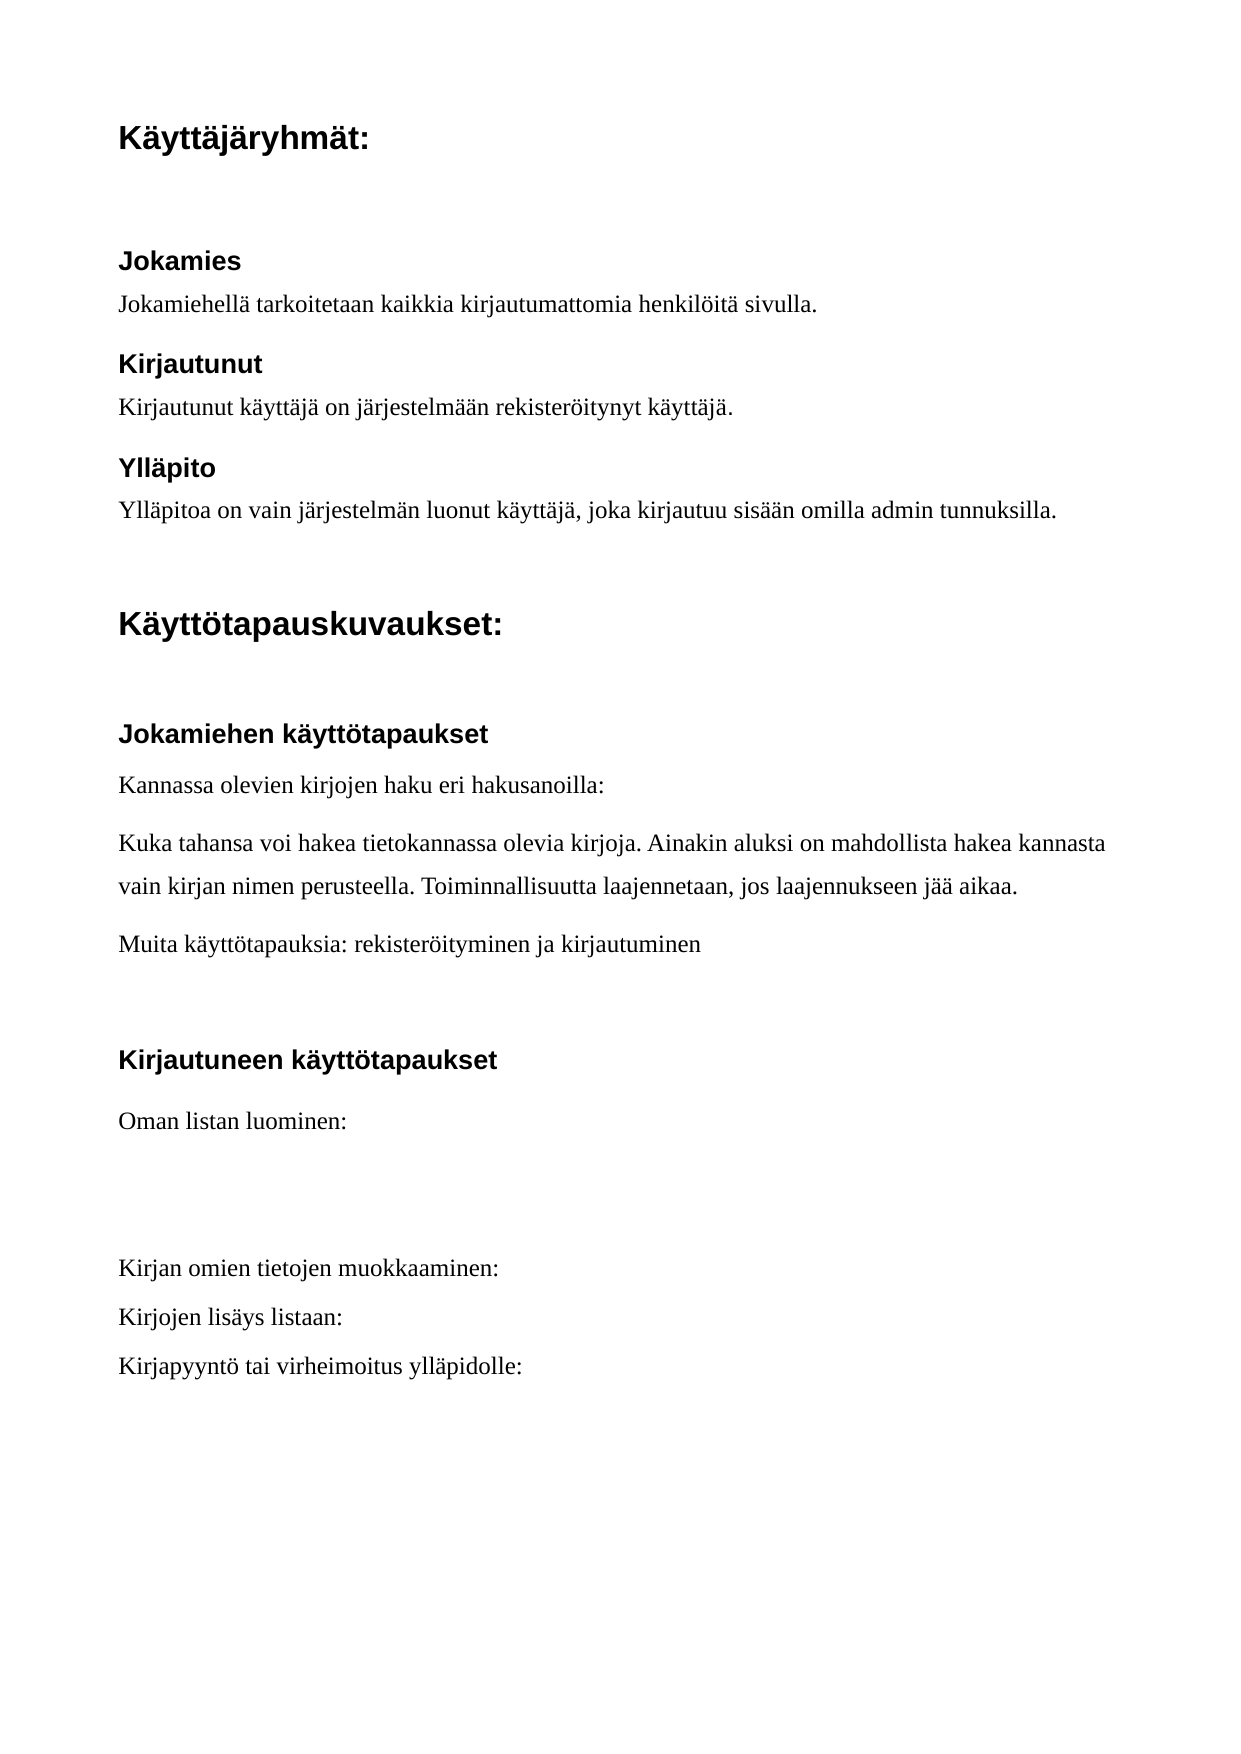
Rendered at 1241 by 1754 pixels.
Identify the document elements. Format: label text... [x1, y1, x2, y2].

subtitle Käyttäjäryhmät: [118, 118, 1122, 157]
text Kirjan omien tietojen muokkaaminen: [118, 1253, 1122, 1282]
text Jokamiehellä tarkoitetaan kaikkia kirjautumattomia henkilöitä sivulla. [118, 289, 1122, 317]
subtitle Kirjautunut [118, 348, 1122, 379]
text Kirjapyyntö tai virheimoitus ylläpidolle: [118, 1351, 1122, 1380]
text Kirjojen lisäys listaan: [118, 1302, 1122, 1331]
text Kirjautunut käyttäjä on järjestelmään rekisteröitynyt käyttäjä. [118, 392, 1122, 421]
subtitle Jokamies [118, 245, 1122, 276]
text Kannassa olevien kirjojen haku eri hakusanoilla: [118, 770, 1122, 799]
subtitle Käyttötapauskuvaukset: [118, 604, 1122, 642]
text Ylläpitoa on vain järjestelmän luonut käyttäjä, joka kirjautuu sisään omilla admin tunnuksilla. [118, 495, 1122, 524]
subtitle Ylläpito [118, 452, 1122, 483]
text Oman listan luominen: [118, 1106, 1122, 1134]
text Kirjautuneen käyttötapaukset [118, 1044, 1122, 1076]
text Kuka tahansa voi hakea tietokannassa olevia kirjoja. Ainakin aluksi on mahdollista hakea kannasta vain kirjan nimen perusteella. Toiminnallisuutta laajennetaan, jos laajennukseen jää aikaa. [118, 828, 1122, 900]
text Muita käyttötapauksia: rekisteröityminen ja kirjautuminen [118, 929, 1122, 958]
text Jokamiehen käyttötapaukset [118, 718, 1122, 749]
